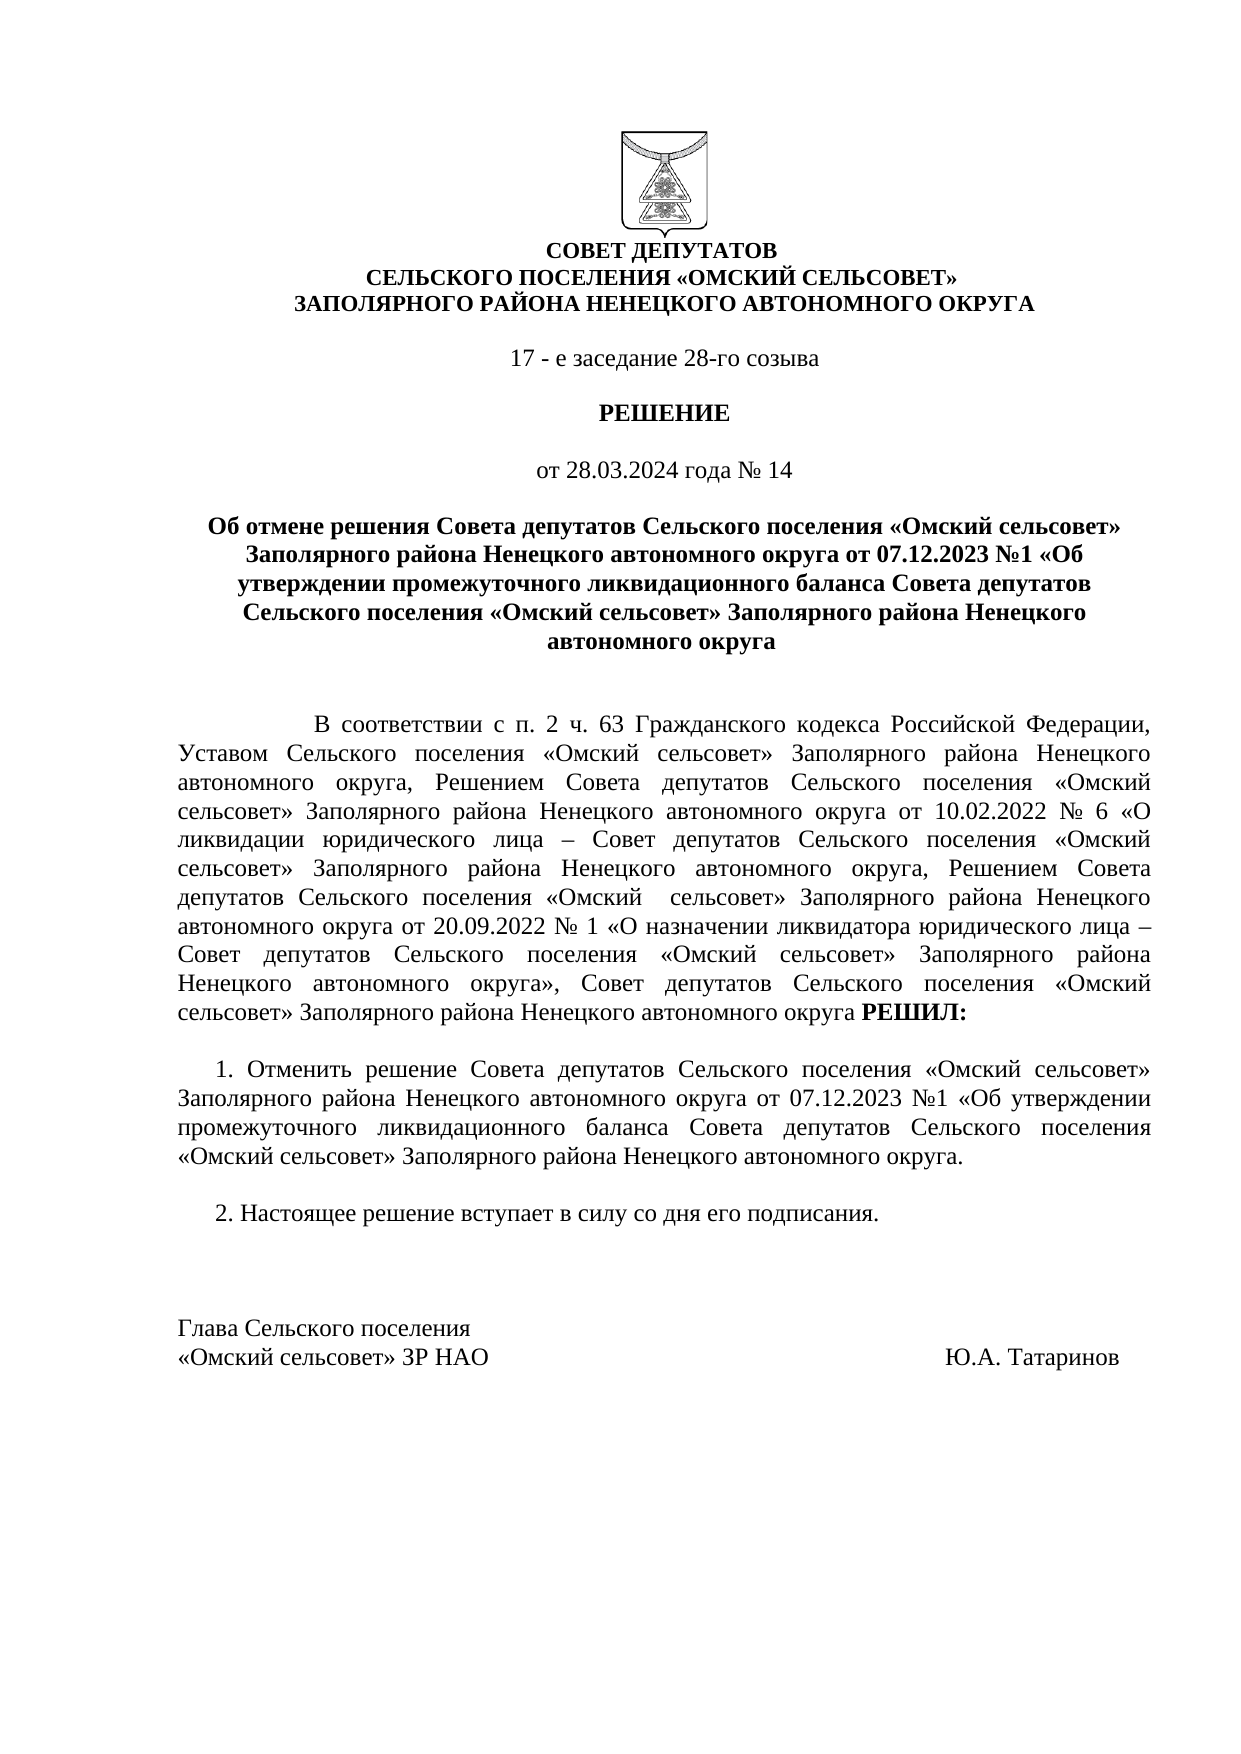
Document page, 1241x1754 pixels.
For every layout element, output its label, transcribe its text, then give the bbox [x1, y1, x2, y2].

text ЗАПОЛЯРНОГО РАЙОНА НЕНЕЦКОГО АВТОНОМНОГО ОКРУГА [177, 290, 1152, 317]
text РЕШЕНИЕ [177, 398, 1152, 427]
picture [621, 131, 708, 238]
text Глава Сельского поселения [177, 1313, 1152, 1342]
text СЕЛЬСКОГО ПОСЕЛЕНИЯ «ОМСКИЙ СЕЛЬСОВЕТ» [177, 264, 1152, 290]
text «Омский сельсовет» ЗР НАО Ю.А. Татаринов [177, 1342, 1152, 1371]
text Об отмене решения Совета депутатов Сельского поселения «Омский сельсовет» Заполярного района Ненецкого автономного округа от 07.12.2023 №1 «Об утверждении промежуточного ликвидационного баланса Совета депутатов Сельского поселения «Омский сельсовет» Заполярного района Ненецкого автономного округа [177, 511, 1152, 654]
text 1. Отменить решение Совета депутатов Сельского поселения «Омский сельсовет» Заполярного района Ненецкого автономного округа от 07.12.2023 №1 «Об утверждении промежуточного ликвидационного баланса Совета депутатов Сельского поселения «Омский сельсовет» Заполярного района Ненецкого автономного округа. [177, 1054, 1152, 1169]
text 2. Настоящее решение вступает в силу со дня его подписания. [177, 1198, 1152, 1227]
text В соответствии с п. 2 ч. 63 Гражданского кодекса Российской Федерации, Уставом Сельского поселения «Омский сельсовет» Заполярного района Ненецкого автономного округа, Решением Совета депутатов Сельского поселения «Омский сельсовет» Заполярного района Ненецкого автономного округа от 10.02.2022 № 6 «О ликвидации юридического лица – Совет депутатов Сельского поселения «Омский сельсовет» Заполярного района Ненецкого автономного округа, Решением Совета депутатов Сельского поселения «Омский сельсовет» Заполярного района Ненецкого автономного округа от 20.09.2022 № 1 «О назначении ликвидатора юридического лица – Совет депутатов Сельского поселения «Омский сельсовет» Заполярного района Ненецкого автономного округа», Совет депутатов Сельского поселения «Омский сельсовет» Заполярного района Ненецкого автономного округа РЕШИЛ: [177, 709, 1152, 1026]
text 17 - е заседание 28-го созыва [177, 343, 1152, 372]
text СОВЕТ ДЕПУТАТОВ [177, 238, 1152, 264]
text от 28.03.2024 года № 14 [177, 456, 1152, 484]
